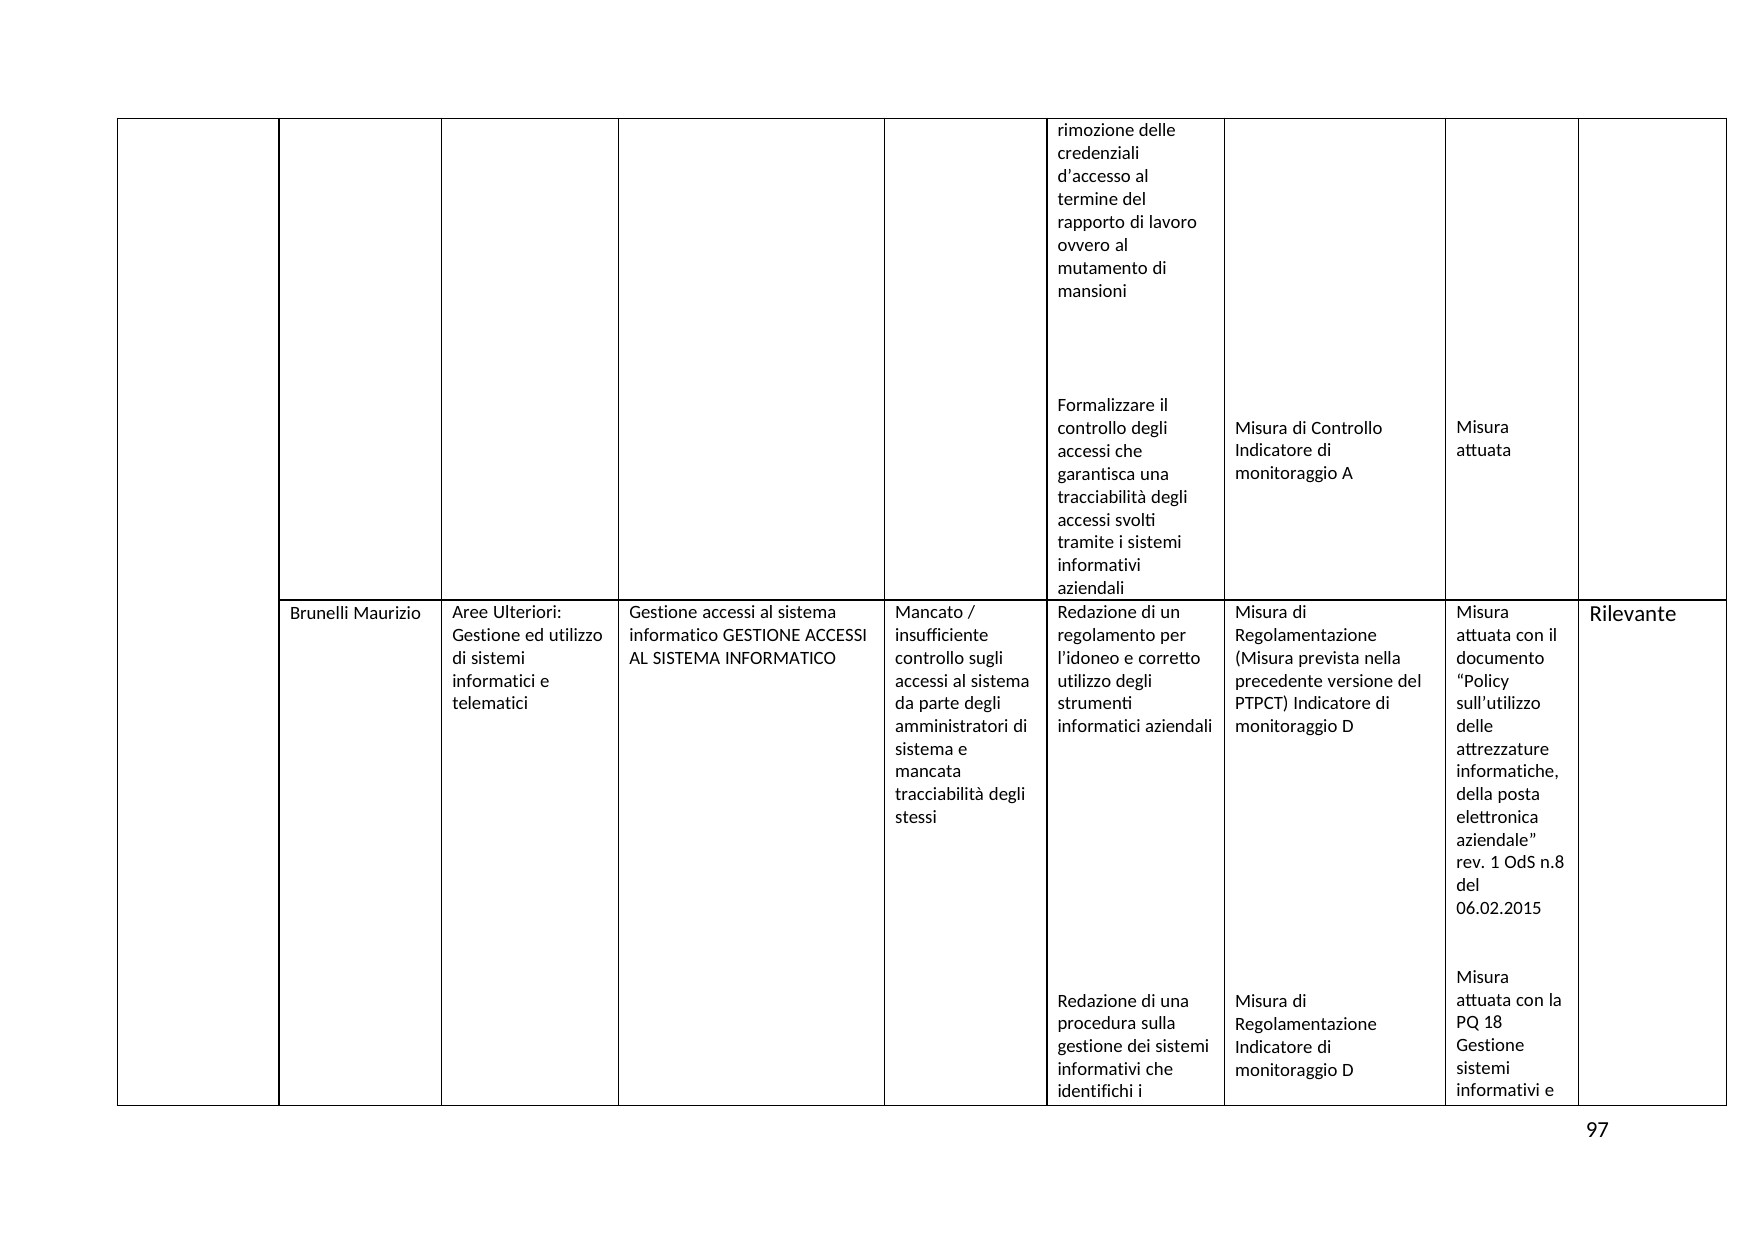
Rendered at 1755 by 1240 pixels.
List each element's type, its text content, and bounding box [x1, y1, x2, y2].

table_header [1579, 119, 1726, 599]
table_header [885, 119, 1046, 599]
table_header [280, 119, 441, 599]
table_header Misura attuata [1446, 119, 1578, 599]
table_cell Redazione di un regolamento per l’idoneo e corretto utilizzo degli strumenti informatici aziendali Redazione di una procedura sulla gestione dei sistemi informativi che identifichi i [1048, 601, 1224, 1104]
table_cell Gestione accessi al sistema informatico GESTIONE ACCESSI AL SISTEMA INFORMATICO [619, 601, 884, 1104]
table_cell Rilevante [1579, 601, 1726, 1104]
table_header [442, 119, 618, 599]
table_header Misura di Controllo Indicatore di monitoraggio A [1225, 119, 1445, 599]
table_cell Misura di Regolamentazione (Misura prevista nella precedente versione del PTPCT) Indicatore di monitoraggio D Misura di Regolamentazione Indicatore di monitoraggio D [1225, 601, 1445, 1104]
table_header [118, 119, 278, 1104]
table_header [619, 119, 884, 599]
table_cell Mancato / insufficiente controllo sugli accessi al sistema da parte degli amministratori di sistema e mancata tracciabilità degli stessi [885, 601, 1046, 1104]
table_cell Aree Ulteriori: Gestione ed utilizzo di sistemi informatici e telematici [442, 601, 618, 1104]
table_cell Brunelli Maurizio [280, 601, 441, 1104]
table_header rimozione delle credenziali d’accesso al termine del rapporto di lavoro ovvero al mutamento di mansioni Formalizzare il controllo degli accessi che garantisca una tracciabilità degli accessi svolti tramite i sistemi informativi aziendali [1048, 119, 1224, 599]
table_cell Misura attuata con il documento “Policy sull’utilizzo delle attrezzature informatiche, della posta elettronica aziendale” rev. 1 OdS n.8 del 06.02.2015 Misura attuata con la PQ 18 Gestione sistemi informativi e [1446, 601, 1578, 1104]
